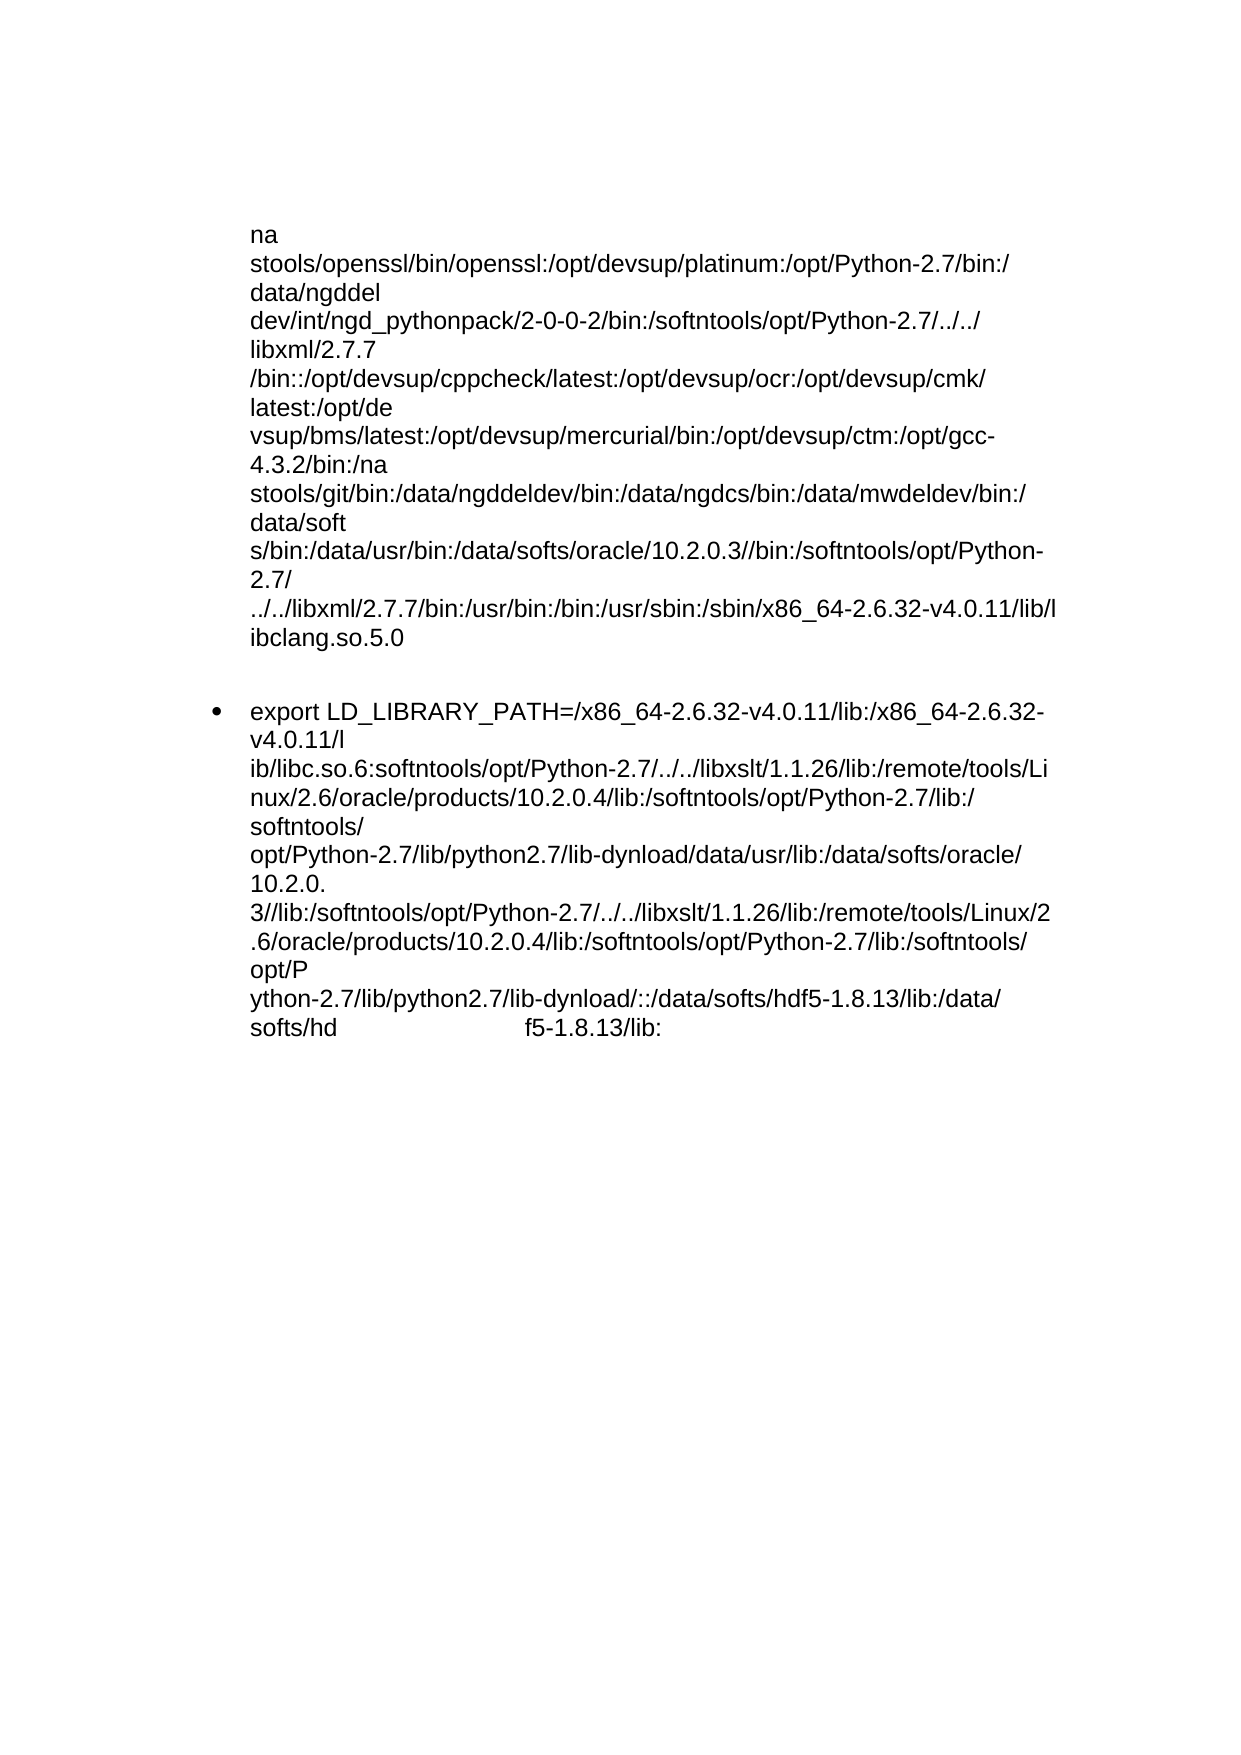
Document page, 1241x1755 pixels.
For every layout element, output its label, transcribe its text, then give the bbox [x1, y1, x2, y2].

list export LD_LIBRARY_PATH=/x86_64-2.6.32-v4.0.11/lib:/x86_64-2.6.32-v4.0.11/l ib/libc.so.6:softntools/opt/Python-2.7/../../libxslt/1.1.26/lib:/remote/tools/Li nux/2.6/oracle/products/10.2.0.4/lib:/softntools/opt/Python-2.7/lib:/softntools/ opt/Python-2.7/lib/python2.7/lib-dynload/data/usr/lib:/data/softs/oracle/10.2.0. 3//lib:/softntools/opt/Python-2.7/../../libxslt/1.1.26/lib:/remote/tools/Linux/2 .6/oracle/products/10.2.0.4/lib:/softntools/opt/Python-2.7/lib:/softntools/opt/P ython-2.7/lib/python2.7/lib-dynload/::/data/softs/hdf5-1.8.13/lib:/data/softs/hd f5-1.8.13/lib: [212, 697, 1065, 1042]
list na stools/openssl/bin/openssl:/opt/devsup/platinum:/opt/Python-2.7/bin:/data/ngddel dev/int/ngd_pythonpack/2-0-0-2/bin:/softntools/opt/Python-2.7/../../libxml/2.7.7 /bin::/opt/devsup/cppcheck/latest:/opt/devsup/ocr:/opt/devsup/cmk/latest:/opt/de vsup/bms/latest:/opt/devsup/mercurial/bin:/opt/devsup/ctm:/opt/gcc-4.3.2/bin:/na stools/git/bin:/data/ngddeldev/bin:/data/ngdcs/bin:/data/mwdeldev/bin:/data/soft s/bin:/data/usr/bin:/data/softs/oracle/10.2.0.3//bin:/softntools/opt/Python-2.7/ ../../libxml/2.7.7/bin:/usr/bin:/bin:/usr/sbin:/sbin/x86_64-2.6.32-v4.0.11/lib/l ibclang.so.5.0 [212, 220, 1065, 651]
